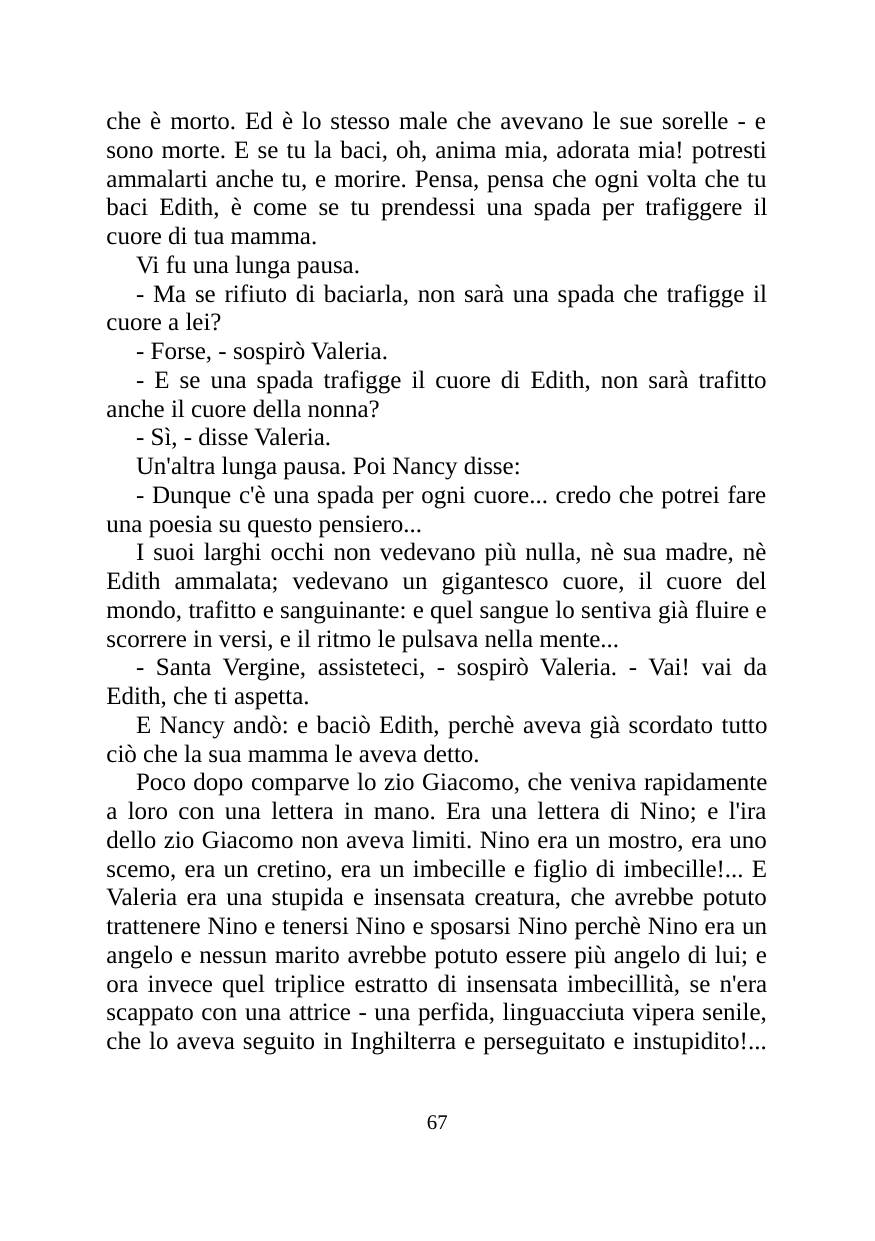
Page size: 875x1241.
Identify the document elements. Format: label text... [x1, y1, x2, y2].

text - Sì, - disse Valeria. [106, 422, 768, 451]
text - Ma se rifiuto di baciarla, non sarà una spada che trafigge il cuore a lei? [106, 279, 768, 336]
text Poco dopo comparve lo zio Giacomo, che veniva rapidamente a loro con una lettera in mano. Era una lettera di Nino; e l'ira dello zio Giacomo non aveva limiti. Nino era un mostro, era uno scemo, era un cretino, era un imbecille e figlio di imbecille!... E Valeria era una stupida e insensata creatura, che avrebbe potuto trattenere Nino e tenersi Nino e sposarsi Nino perchè Nino era un angelo e nessun marito avrebbe potuto essere più angelo di lui; e ora invece quel triplice estratto di insensata imbecillità, se n'era scappato con una attrice - una perfida, linguacciuta vipera senile, che lo aveva seguito in Inghilterra e perseguitato e instupidito!... [106, 767, 768, 1055]
text Vi fu una lunga pausa. [106, 250, 768, 279]
text I suoi larghi occhi non vedevano più nulla, nè sua madre, nè Edith ammalata; vedevano un gigantesco cuore, il cuore del mondo, trafitto e sanguinante: e quel sangue lo sentiva già fluire e scorrere in versi, e il ritmo le pulsava nella mente... [106, 537, 768, 652]
text E Nancy andò: e baciò Edith, perchè aveva già scordato tutto ciò che la sua mamma le aveva detto. [106, 710, 768, 767]
text Un'altra lunga pausa. Poi Nancy disse: [106, 451, 768, 480]
text - Santa Vergine, assisteteci, - sospirò Valeria. - Vai! vai da Edith, che ti aspetta. [106, 652, 768, 710]
text - Dunque c'è una spada per ogni cuore... credo che potrei fare una poesia su questo pensiero... [106, 480, 768, 537]
text - che è morto. Ed è lo stesso male che avevano le sue sorelle - e sono morte. E se tu la baci, oh, anima mia, adorata mia! potresti ammalarti anche tu, e morire. Pensa, pensa che ogni volta che tu baci Edith, è come se tu prendessi una spada per trafiggere il cuore di tua mamma. [106, 106, 768, 250]
text - E se una spada trafigge il cuore di Edith, non sarà trafitto anche il cuore della nonna? [106, 365, 768, 422]
text - Forse, - sospirò Valeria. [106, 336, 768, 365]
